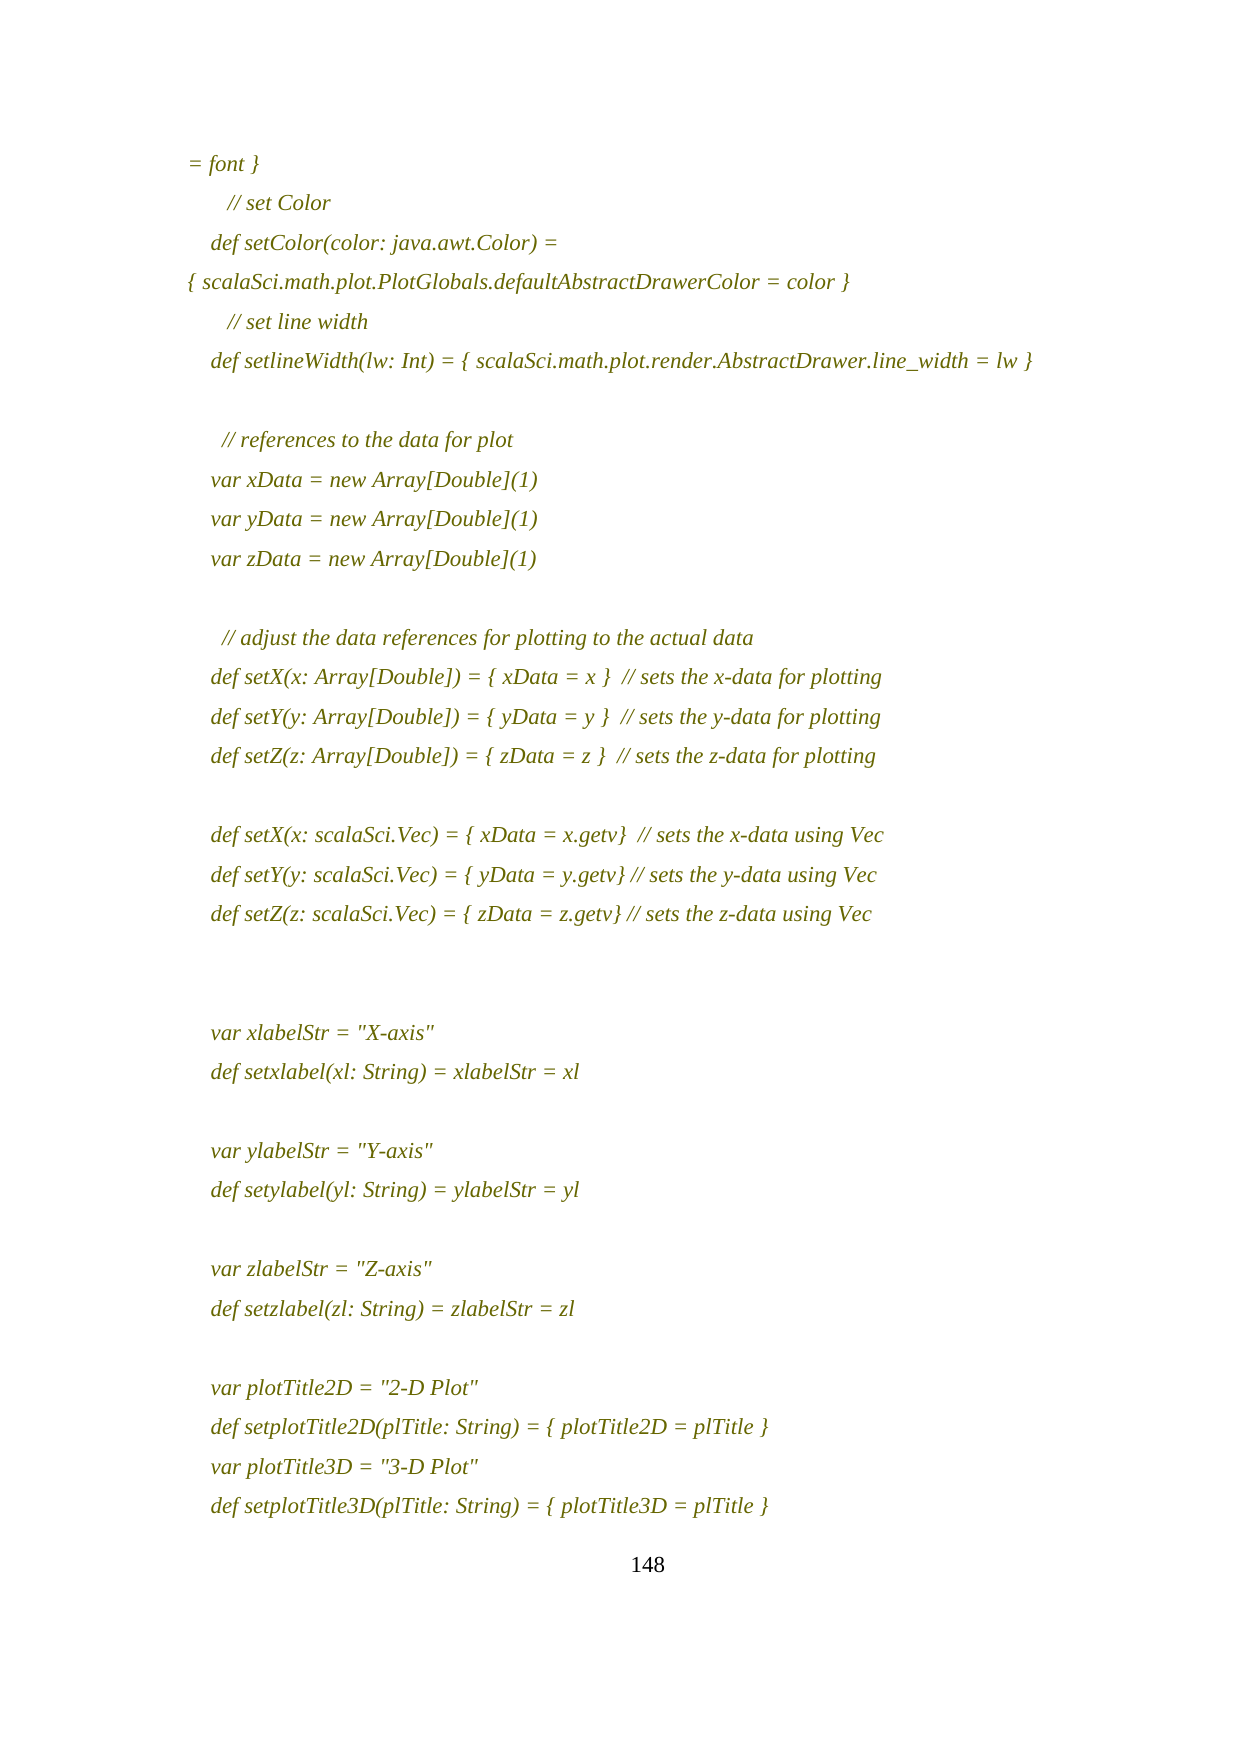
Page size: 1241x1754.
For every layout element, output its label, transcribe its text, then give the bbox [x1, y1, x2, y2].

text var zlabelStr = "Z-axis" [187, 1255, 1108, 1282]
text def setZ(z: scalaSci.Vec) = { zData = z.getv} // sets the z-data using Vec [187, 900, 1108, 926]
text var plotTitle2D = "2-D Plot" [187, 1374, 1108, 1400]
text def setZ(z: Array[Double]) = { zData = z } // sets the z-data for plotting [187, 742, 1108, 768]
text var zData = new Array[Double](1) [187, 545, 1108, 571]
text // set line width [187, 308, 1108, 334]
text def setY(y: Array[Double]) = { yData = y } // sets the y-data for plotting [187, 703, 1108, 729]
text var ylabelStr = "Y-axis" [187, 1137, 1108, 1163]
text var xlabelStr = "X-axis" [187, 1018, 1108, 1045]
text def setX(x: scalaSci.Vec) = { xData = x.getv} // sets the x-data using Vec [187, 821, 1108, 847]
text def setzlabel(zl: String) = zlabelStr = zl [187, 1295, 1108, 1321]
text // adjust the data references for plotting to the actual data [187, 624, 1108, 650]
text var yData = new Array[Double](1) [187, 505, 1108, 532]
text def setX(x: Array[Double]) = { xData = x } // sets the x-data for plotting [187, 663, 1108, 689]
text def setplotTitle2D(plTitle: String) = { plotTitle2D = plTitle } [187, 1413, 1108, 1440]
text // references to the data for plot [187, 426, 1108, 453]
text def setColor(color: java.awt.Color) = { scalaSci.math.plot.PlotGlobals.defaultAbstractDrawerColor = color } [187, 229, 1108, 295]
text = font } [187, 150, 1108, 176]
text def setplotTitle3D(plTitle: String) = { plotTitle3D = plTitle } [187, 1492, 1108, 1519]
text // set Color [187, 189, 1108, 216]
text var plotTitle3D = "3-D Plot" [187, 1453, 1108, 1479]
text def setY(y: scalaSci.Vec) = { yData = y.getv} // sets the y-data using Vec [187, 861, 1108, 887]
text var xData = new Array[Double](1) [187, 466, 1108, 492]
text def setxlabel(xl: String) = xlabelStr = xl [187, 1058, 1108, 1084]
text def setylabel(yl: String) = ylabelStr = yl [187, 1176, 1108, 1203]
text def setlineWidth(lw: Int) = { scalaSci.math.plot.render.AbstractDrawer.line_width = lw } [187, 347, 1108, 374]
